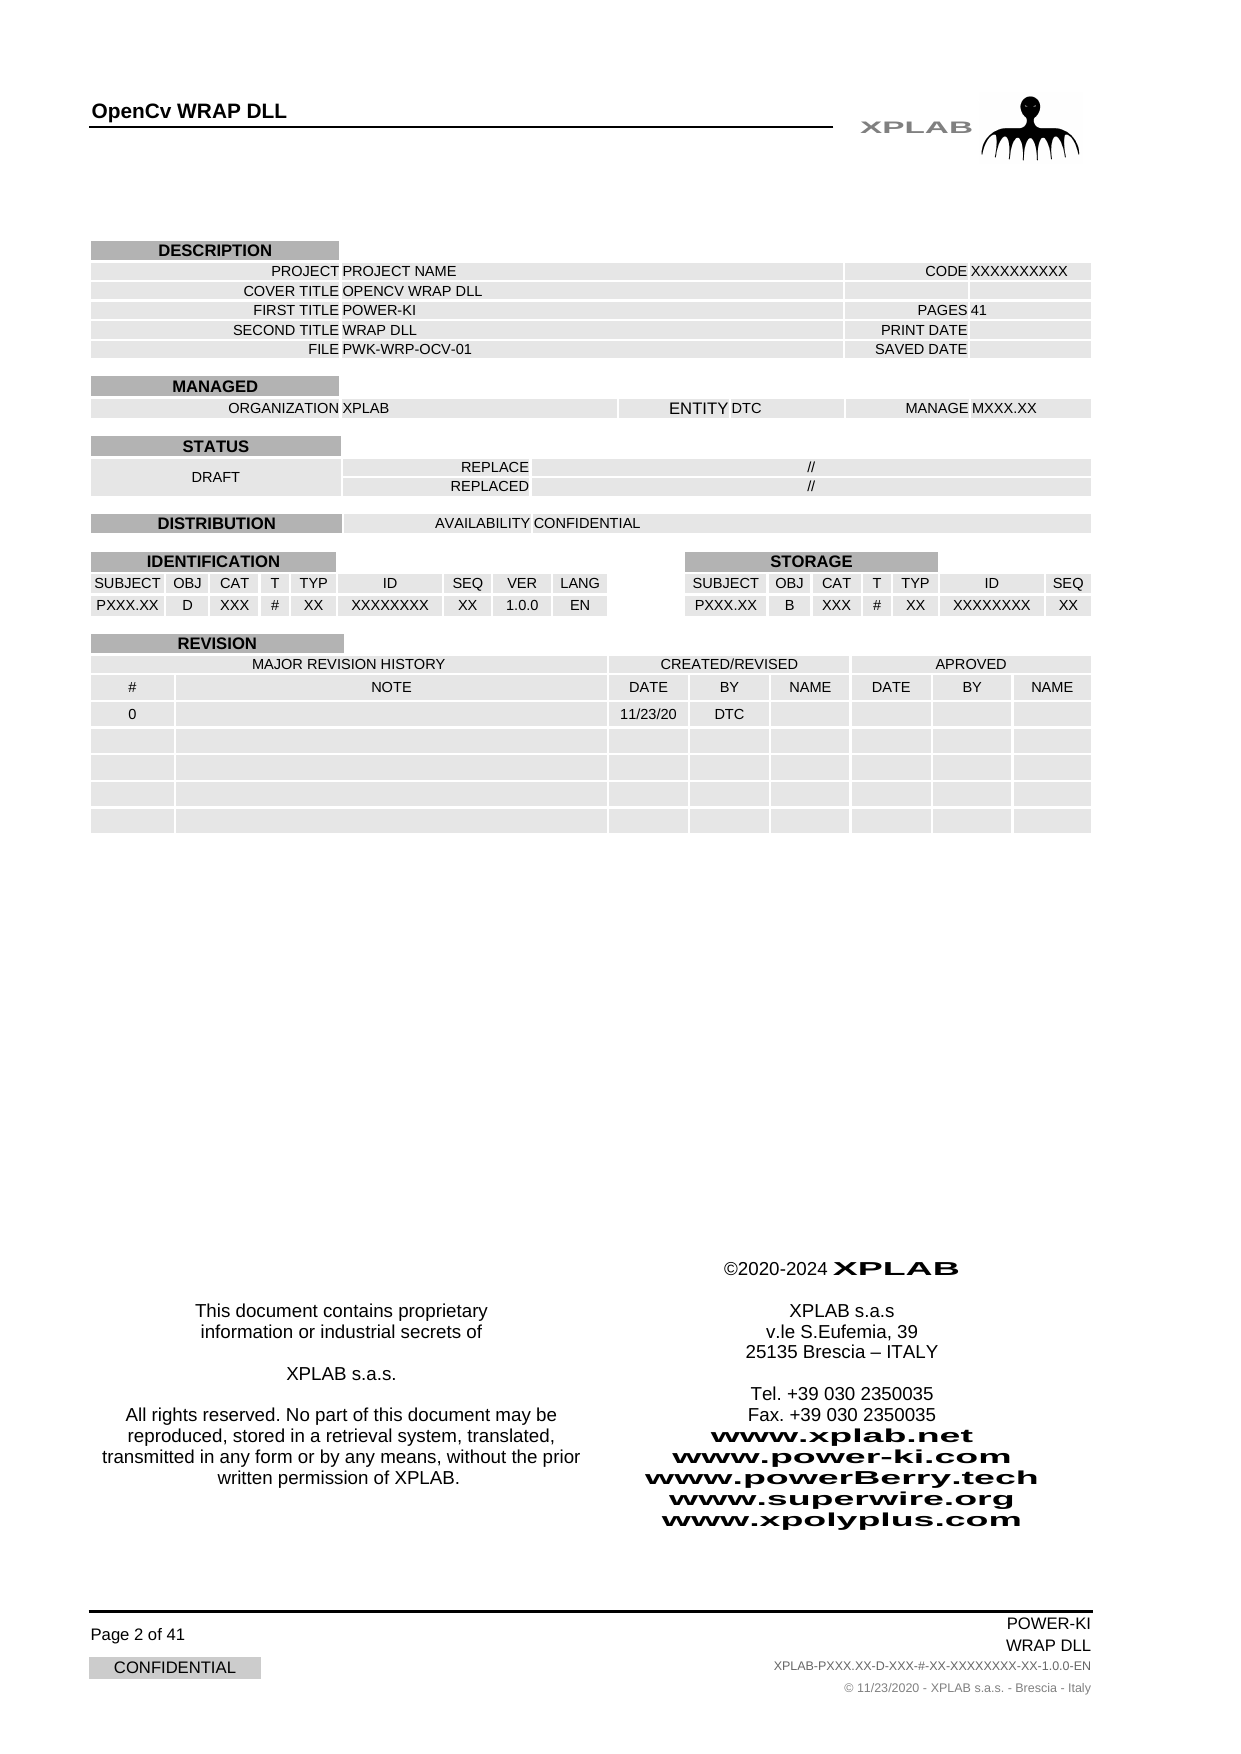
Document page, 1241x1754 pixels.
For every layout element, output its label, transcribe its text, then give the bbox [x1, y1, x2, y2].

table_cell en [553, 596, 607, 616]
table_cell [1014, 702, 1091, 726]
table_cell COVER TITLE [91, 282, 339, 299]
table_cell [970, 321, 1091, 339]
table_cell [852, 729, 931, 753]
table_cell SEQ [444, 574, 491, 593]
table_cell XXXXXXXXXX [970, 263, 1091, 280]
table_cell draft [91, 459, 341, 496]
table_header STORAGE [685, 552, 938, 572]
table_cell # [261, 596, 289, 616]
table_cell [91, 729, 174, 753]
table_cell xxx [210, 596, 258, 616]
table_cell POWER-KI [342, 302, 843, 319]
table_cell [609, 809, 688, 833]
text www.xpolyplus.com [591, 1509, 1092, 1530]
table_cell dtc [731, 399, 844, 418]
table_cell [933, 782, 1011, 806]
table_cell pxxx.xx [91, 596, 164, 616]
text www.superwire.org [591, 1488, 1092, 1509]
table_cell OBJ [769, 574, 810, 593]
text information or industrial secrets of [91, 1321, 591, 1342]
table_cell xxxxxxxx [338, 596, 442, 616]
table_cell [771, 782, 849, 806]
text v.le S.Eufemia, 39 [591, 1321, 1092, 1342]
table_cell [609, 596, 683, 616]
table_header REVISION [91, 634, 344, 653]
table_cell by [933, 675, 1011, 700]
table_cell PRINT DATE [845, 321, 968, 339]
table_cell aproved [852, 656, 1091, 673]
table_cell TYP [291, 574, 336, 593]
table_header MANAGED [91, 376, 339, 396]
table_cell date [609, 675, 688, 700]
table_cell name [1014, 675, 1091, 700]
table_cell [970, 341, 1091, 358]
table_cell [852, 755, 931, 780]
table_cell pxxx.xx [685, 596, 766, 616]
table_cell [1014, 755, 1091, 780]
table_cell FILE [91, 341, 339, 358]
table_cell SAVED DATE [845, 341, 968, 358]
table_cell [176, 755, 607, 780]
table_cell [176, 729, 607, 753]
table_cell [852, 809, 931, 833]
table_cell [609, 574, 683, 593]
table_cell SECOND TITLE [91, 321, 339, 339]
table_cell [771, 755, 849, 780]
table_cell [1014, 729, 1091, 753]
table_cell [933, 702, 1011, 726]
table_cell TYP [893, 574, 938, 593]
table_cell [176, 809, 607, 833]
table_cell b [769, 596, 810, 616]
text Fax. +39 030 2350035 [591, 1405, 1092, 1426]
table_cell [690, 782, 769, 806]
table_cell PROJECT [91, 263, 339, 280]
table_cell [1014, 782, 1091, 806]
table_cell SEQ [1046, 574, 1091, 593]
table_cell WRAP DLL [342, 321, 843, 339]
table_cell created/revised [609, 656, 849, 673]
text All rights reserved. No part of this document may be reproduced, stored in a retrieval system, translated, transmitted in any form or by any means, without the prior written permission of XPLAB. [91, 1405, 591, 1488]
text www.xplab.net [591, 1426, 1092, 1447]
table_cell name [771, 675, 849, 700]
table_cell [933, 729, 1011, 753]
table_cell Mxxx.xx [971, 399, 1091, 418]
text ©2020-2024 XPLAB [591, 1258, 1092, 1279]
text Tel. +39 030 2350035 [591, 1384, 1092, 1405]
table_cell ORGANIZATION [91, 399, 339, 418]
table_cell # [91, 675, 174, 700]
table_cell [845, 282, 968, 299]
table_cell REPLACE [343, 459, 529, 476]
table_cell T [261, 574, 289, 593]
table_cell 1.0.0 [493, 596, 551, 616]
table_cell ID [338, 574, 442, 593]
table_cell 39 [970, 302, 1091, 319]
table_cell FIRST TITLE [91, 302, 339, 319]
table_cell [690, 729, 769, 753]
table_cell [970, 282, 1091, 299]
table_cell [771, 809, 849, 833]
table_header IDENTIFICATION [91, 552, 336, 572]
table_cell ID [940, 574, 1044, 593]
table_cell VER [493, 574, 551, 593]
picture [978, 92, 1083, 164]
table_cell [1014, 809, 1091, 833]
table_cell // [532, 478, 1091, 496]
table_cell # [863, 596, 891, 616]
table_cell code [845, 263, 968, 280]
table_cell SUBJECT [91, 574, 164, 593]
table_header [940, 552, 1091, 572]
table_cell [91, 755, 174, 780]
table_cell PAGES [845, 302, 968, 319]
table_cell SUBJECT [685, 574, 766, 593]
table_cell d [166, 596, 208, 616]
table_cell REPLACED [343, 478, 529, 496]
table_cell ENTITY [619, 399, 729, 418]
table_cell [771, 729, 849, 753]
table_cell xx [291, 596, 336, 616]
table_header [346, 634, 1091, 653]
text www.powerBerry.tech [591, 1468, 1092, 1488]
table_cell OBJ [166, 574, 208, 593]
table_cell PWK-WRP-OCV-01 [342, 341, 843, 358]
table_cell xx [444, 596, 491, 616]
table_cell // [532, 459, 1091, 476]
table_cell major revision history [91, 656, 607, 673]
table_cell 11/23/20 [609, 702, 688, 726]
table_header AVAILABILITY [344, 514, 531, 533]
table_cell [176, 702, 607, 726]
table_cell [852, 702, 931, 726]
table_cell xx [1046, 596, 1091, 616]
text This document contains proprietary [91, 1300, 591, 1321]
table_cell CAT [210, 574, 258, 593]
table_cell [933, 809, 1011, 833]
table_header STATUS [91, 436, 341, 456]
table_cell [91, 782, 174, 806]
table_cell xxx [813, 596, 861, 616]
table_cell date [852, 675, 931, 700]
table_header [609, 552, 683, 572]
text 25135 Brescia – ITALY [591, 1342, 1092, 1363]
table_cell [690, 809, 769, 833]
table_cell MANAGE [846, 399, 969, 418]
table_cell T [863, 574, 891, 593]
table_cell xplab [342, 399, 617, 418]
table_cell xxxxxxxx [940, 596, 1044, 616]
table_cell LANG [553, 574, 607, 593]
table_cell note [176, 675, 607, 700]
table_cell [91, 809, 174, 833]
table_cell dtc [690, 702, 769, 726]
table_header DISTRIBUTION [91, 514, 342, 533]
text XPLAB s.a.s [591, 1300, 1092, 1321]
table_header DESCRIPTION [91, 241, 339, 260]
table_cell by [690, 675, 769, 700]
table_cell Project Name [342, 263, 843, 280]
table_cell OpenCv WRAP DLL [342, 282, 843, 299]
table_cell [771, 702, 849, 726]
table_cell [852, 782, 931, 806]
table_cell [933, 755, 1011, 780]
table_cell [609, 755, 688, 780]
table_cell [176, 782, 607, 806]
table_header [338, 552, 607, 572]
table_header confidential [533, 514, 1091, 533]
table_cell [609, 729, 688, 753]
table_cell CAT [813, 574, 861, 593]
text XPLAB s.a.s. [91, 1363, 591, 1384]
table_cell [609, 782, 688, 806]
table_cell [690, 755, 769, 780]
table_cell xx [893, 596, 938, 616]
table_cell 0 [91, 702, 174, 726]
text www.power-ki.com [591, 1447, 1092, 1468]
